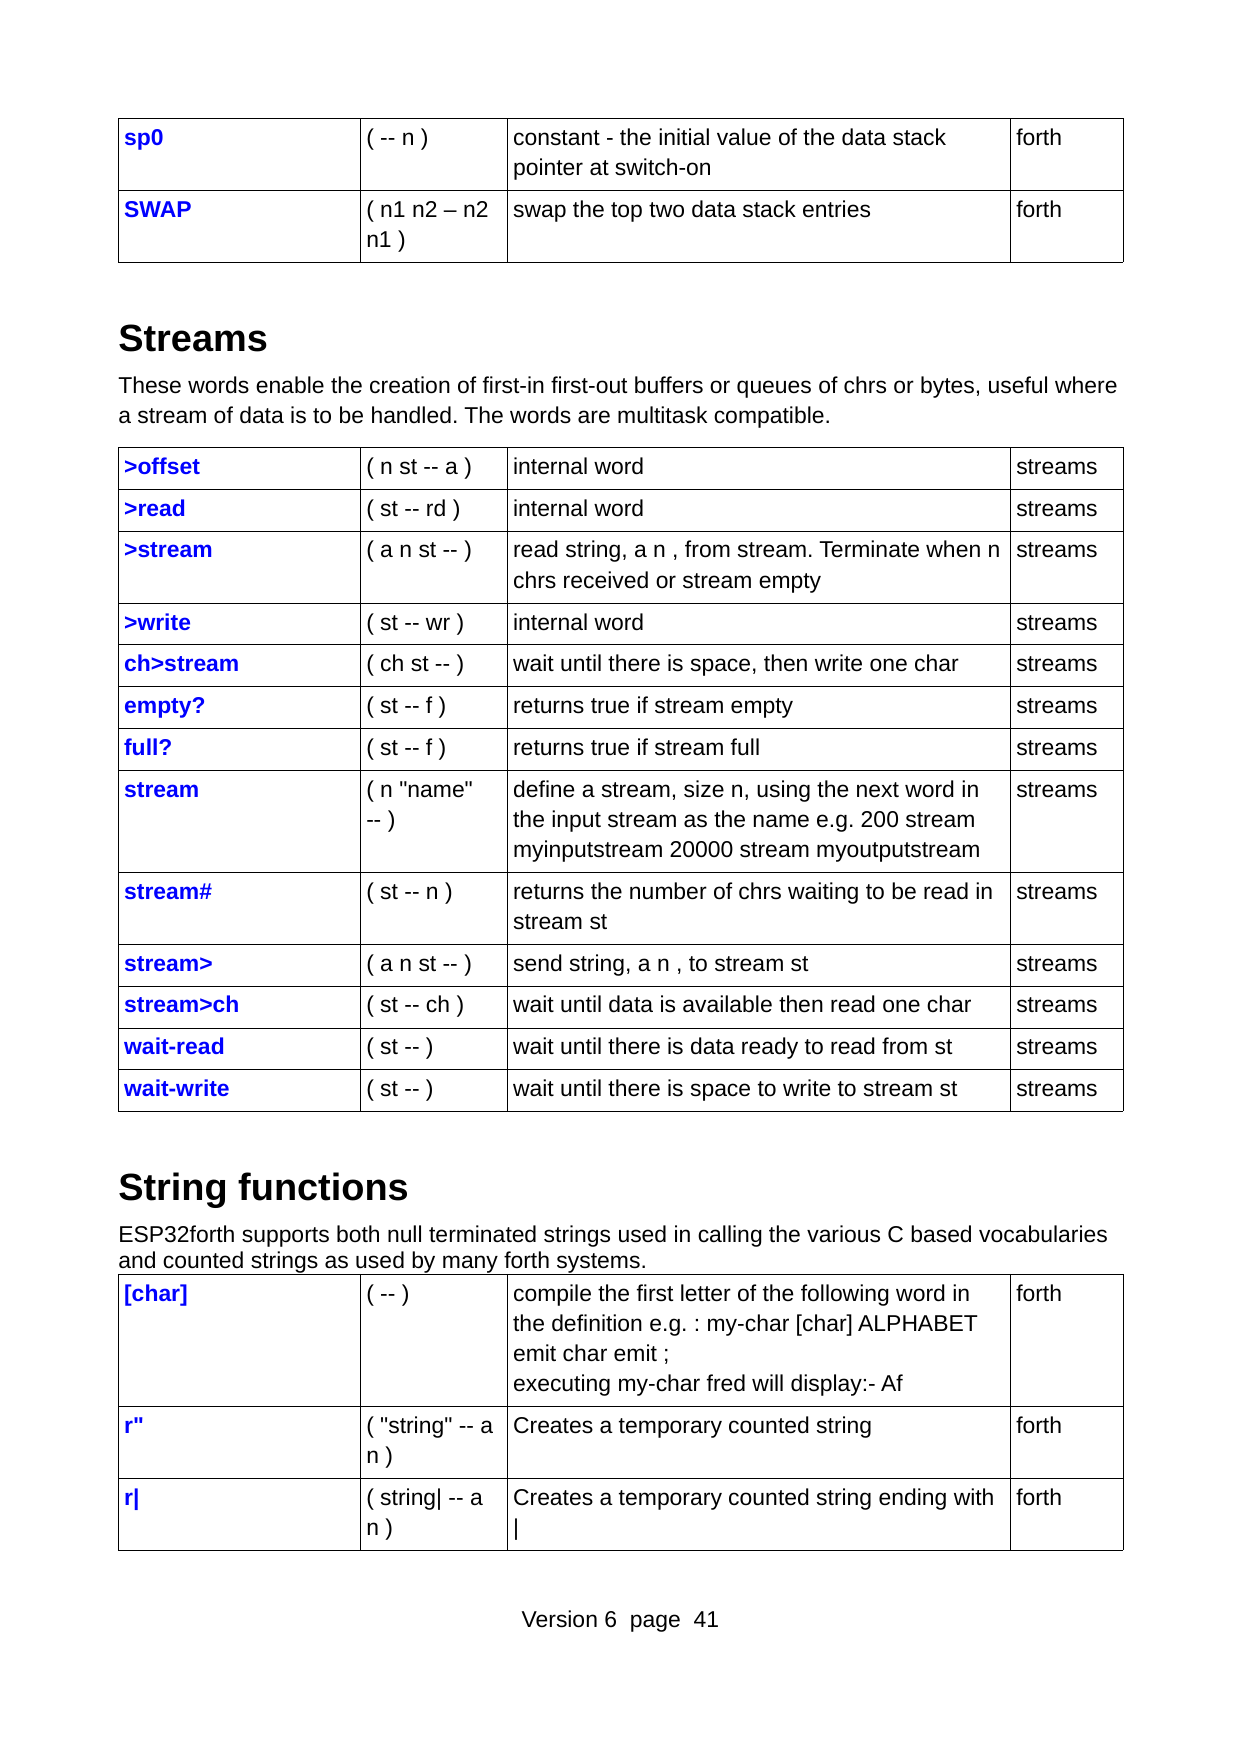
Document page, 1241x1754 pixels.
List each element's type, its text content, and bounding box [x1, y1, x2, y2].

table_cell ( st -- ) [361, 1070, 507, 1111]
table_cell ( st -- ch ) [361, 987, 507, 1027]
table_cell streams [1011, 1029, 1123, 1069]
table_cell ( st -- n ) [361, 873, 507, 944]
table_header streams [1011, 448, 1123, 489]
table_cell ( st -- wr ) [361, 604, 507, 644]
table_cell ch>stream [119, 645, 360, 686]
text These words enable the creation of first-in first-out buffers or queues of chrs or bytes, useful where a stream of data is to be handled. The words are multitask compatible. [118, 372, 1122, 429]
table_cell returns the number of chrs waiting to be read in stream st [508, 873, 1010, 944]
table_cell streams [1011, 945, 1123, 986]
table_cell forth [1011, 119, 1123, 190]
table_cell wait until there is data ready to read from st [508, 1029, 1010, 1069]
table_cell stream# [119, 873, 360, 944]
table_cell streams [1011, 490, 1123, 531]
table_cell streams [1011, 604, 1123, 644]
table_cell SWAP [119, 191, 360, 262]
table_header >offset [119, 448, 360, 489]
table_cell define a stream, size n, using the next word in the input stream as the name e.g. 200 stream myinputstream 20000 stream myoutputstream [508, 771, 1010, 872]
table_cell ( ch st -- ) [361, 645, 507, 686]
table_cell Creates a temporary counted string [508, 1407, 1010, 1478]
table_cell r" [119, 1407, 360, 1478]
table_cell streams [1011, 645, 1123, 686]
table_cell wait-read [119, 1029, 360, 1069]
table_cell ( st -- f ) [361, 687, 507, 728]
table_cell >stream [119, 532, 360, 603]
table_cell forth [1011, 191, 1123, 262]
table_cell streams [1011, 987, 1123, 1027]
table_cell ( st -- ) [361, 1029, 507, 1069]
table_cell ( -- n ) [361, 119, 507, 190]
table_cell streams [1011, 771, 1123, 872]
subtitle Streams [118, 316, 1122, 359]
table_cell ( st -- f ) [361, 729, 507, 770]
table_cell ( st -- rd ) [361, 490, 507, 531]
table_cell wait-write [119, 1070, 360, 1111]
table_header ( -- ) [361, 1275, 507, 1406]
table_cell wait until there is space, then write one char [508, 645, 1010, 686]
table_cell forth [1011, 1407, 1123, 1478]
table_header forth [1011, 1275, 1123, 1406]
table_cell wait until there is space to write to stream st [508, 1070, 1010, 1111]
table_cell constant - the initial value of the data stack pointer at switch-on [508, 119, 1010, 190]
table_cell >read [119, 490, 360, 531]
text ESP32forth supports both null terminated strings used in calling the various C based vocabularies and counted strings as used by many forth systems. [118, 1221, 1122, 1274]
table_cell streams [1011, 687, 1123, 728]
table_cell internal word [508, 490, 1010, 531]
table_header compile the first letter of the following word in the definition e.g. : my-char [char] ALPHABET emit char emit ; executing my-char fred will display:- Af [508, 1275, 1010, 1406]
table_cell stream [119, 771, 360, 872]
table_cell send string, a n , to stream st [508, 945, 1010, 986]
table_header internal word [508, 448, 1010, 489]
table_cell Creates a temporary counted string ending with | [508, 1479, 1010, 1550]
table_cell stream> [119, 945, 360, 986]
table_cell swap the top two data stack entries [508, 191, 1010, 262]
table_cell ( a n st -- ) [361, 945, 507, 986]
table_header [char] [119, 1275, 360, 1406]
table_cell ( n1 n2 – n2 n1 ) [361, 191, 507, 262]
table_cell ( a n st -- ) [361, 532, 507, 603]
table_cell ( "string" -- a n ) [361, 1407, 507, 1478]
table_header ( n st -- a ) [361, 448, 507, 489]
table_cell returns true if stream empty [508, 687, 1010, 728]
table_cell read string, a n , from stream. Terminate when n chrs received or stream empty [508, 532, 1010, 603]
table_cell stream>ch [119, 987, 360, 1027]
table_cell ( n "name" -- ) [361, 771, 507, 872]
table_cell streams [1011, 532, 1123, 603]
table_cell full? [119, 729, 360, 770]
table_cell ( string| -- a n ) [361, 1479, 507, 1550]
table_cell >write [119, 604, 360, 644]
table_cell forth [1011, 1479, 1123, 1550]
table_cell returns true if stream full [508, 729, 1010, 770]
table_cell internal word [508, 604, 1010, 644]
table_cell sp0 [119, 119, 360, 190]
table_cell streams [1011, 729, 1123, 770]
table_cell r| [119, 1479, 360, 1550]
table_cell wait until data is available then read one char [508, 987, 1010, 1027]
table_cell streams [1011, 1070, 1123, 1111]
table_cell streams [1011, 873, 1123, 944]
table_cell empty? [119, 687, 360, 728]
subtitle String functions [118, 1165, 1122, 1208]
